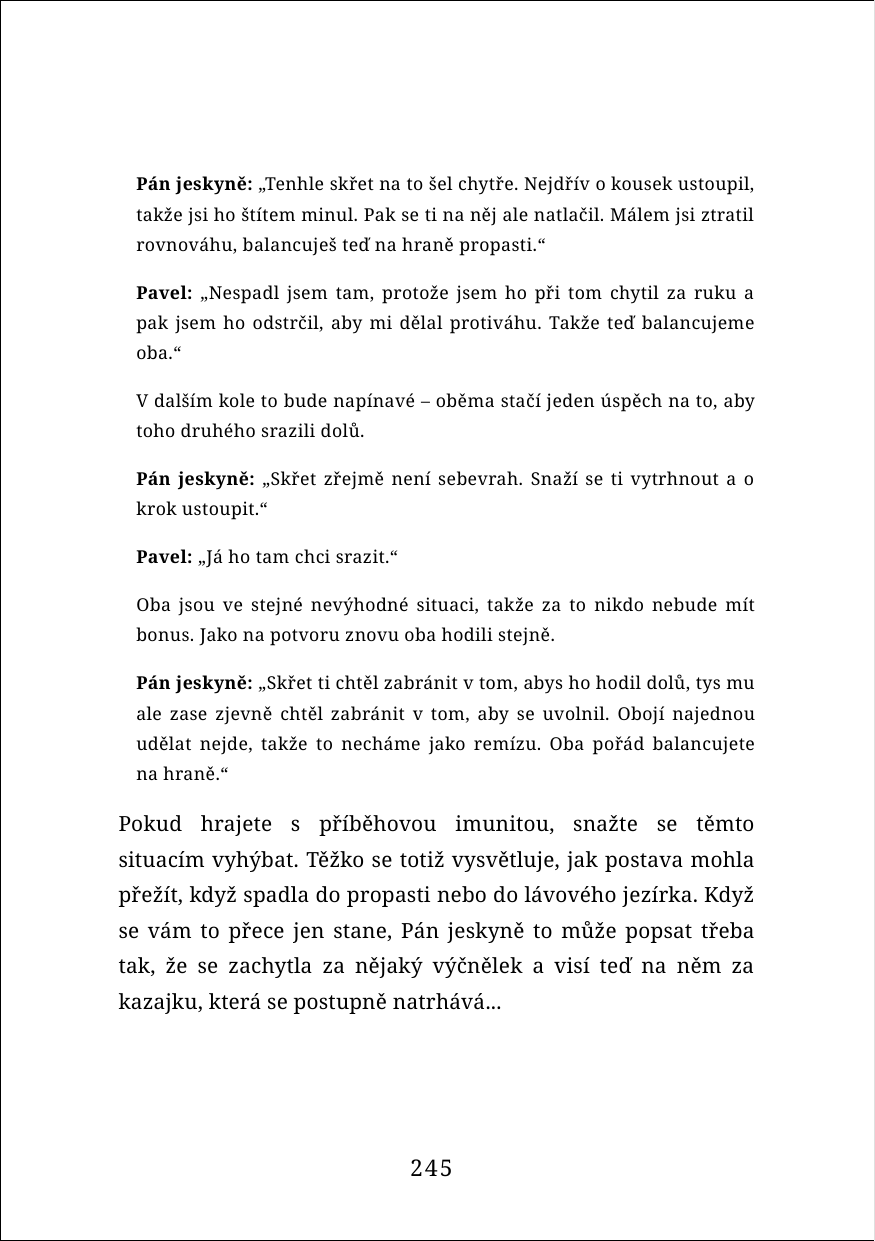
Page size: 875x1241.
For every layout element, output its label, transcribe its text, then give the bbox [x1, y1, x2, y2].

text Oba jsou ve stejné nevýhodné situaci, takže za to nikdo nebude mít bonus. Jako na potvoru znovu oba hodili stejně. [136, 593, 756, 647]
text Pán jeskyně: „Skřet zřejmě není sebevrah. Snaží se ti vytrhnout a o krok ustoupit.“ [136, 467, 756, 521]
text Pán jeskyně: „Tenhle skřet na to šel chytře. Nejdřív o kousek ustoupil, takže jsi ho štítem minul. Pak se ti na něj ale natlačil. Málem jsi ztratil rovnováhu, balancuješ teď na hraně propasti.“ [136, 172, 756, 256]
text Pavel: „Nespadl jsem tam, protože jsem ho při tom chytil za ruku a pak jsem ho odstrčil, aby mi dělal protiváhu. Takže teď balancujeme oba.“ [136, 280, 756, 365]
text Pavel: „Já ho tam chci srazit.“ [136, 545, 756, 569]
text Pán jeskyně: „Skřet ti chtěl zabránit v tom, abys ho hodil dolů, tys mu ale zase zjevně chtěl zabránit v tom, aby se uvolnil. Obojí najednou udělat nejde, takže to necháme jako remízu. Oba pořád balancujete na hraně.“ [136, 671, 756, 786]
text Pokud hrajete s příběhovou imunitou, snažte se těmto situacím vyhýbat. Těžko se totiž vysvětluje, jak postava mohla přežít, když spadla do propasti nebo do lávového jezírka. Když se vám to přece jen stane, Pán jeskyně to může popsat třeba tak, že se zachytla za nějaký výčnělek a visí teď na něm za kazajku, která se postupně natrhává... [118, 809, 756, 1015]
text V dalším kole to bude napínavé – oběma stačí jeden úspěch na to, aby toho druhého srazili dolů. [136, 388, 756, 443]
